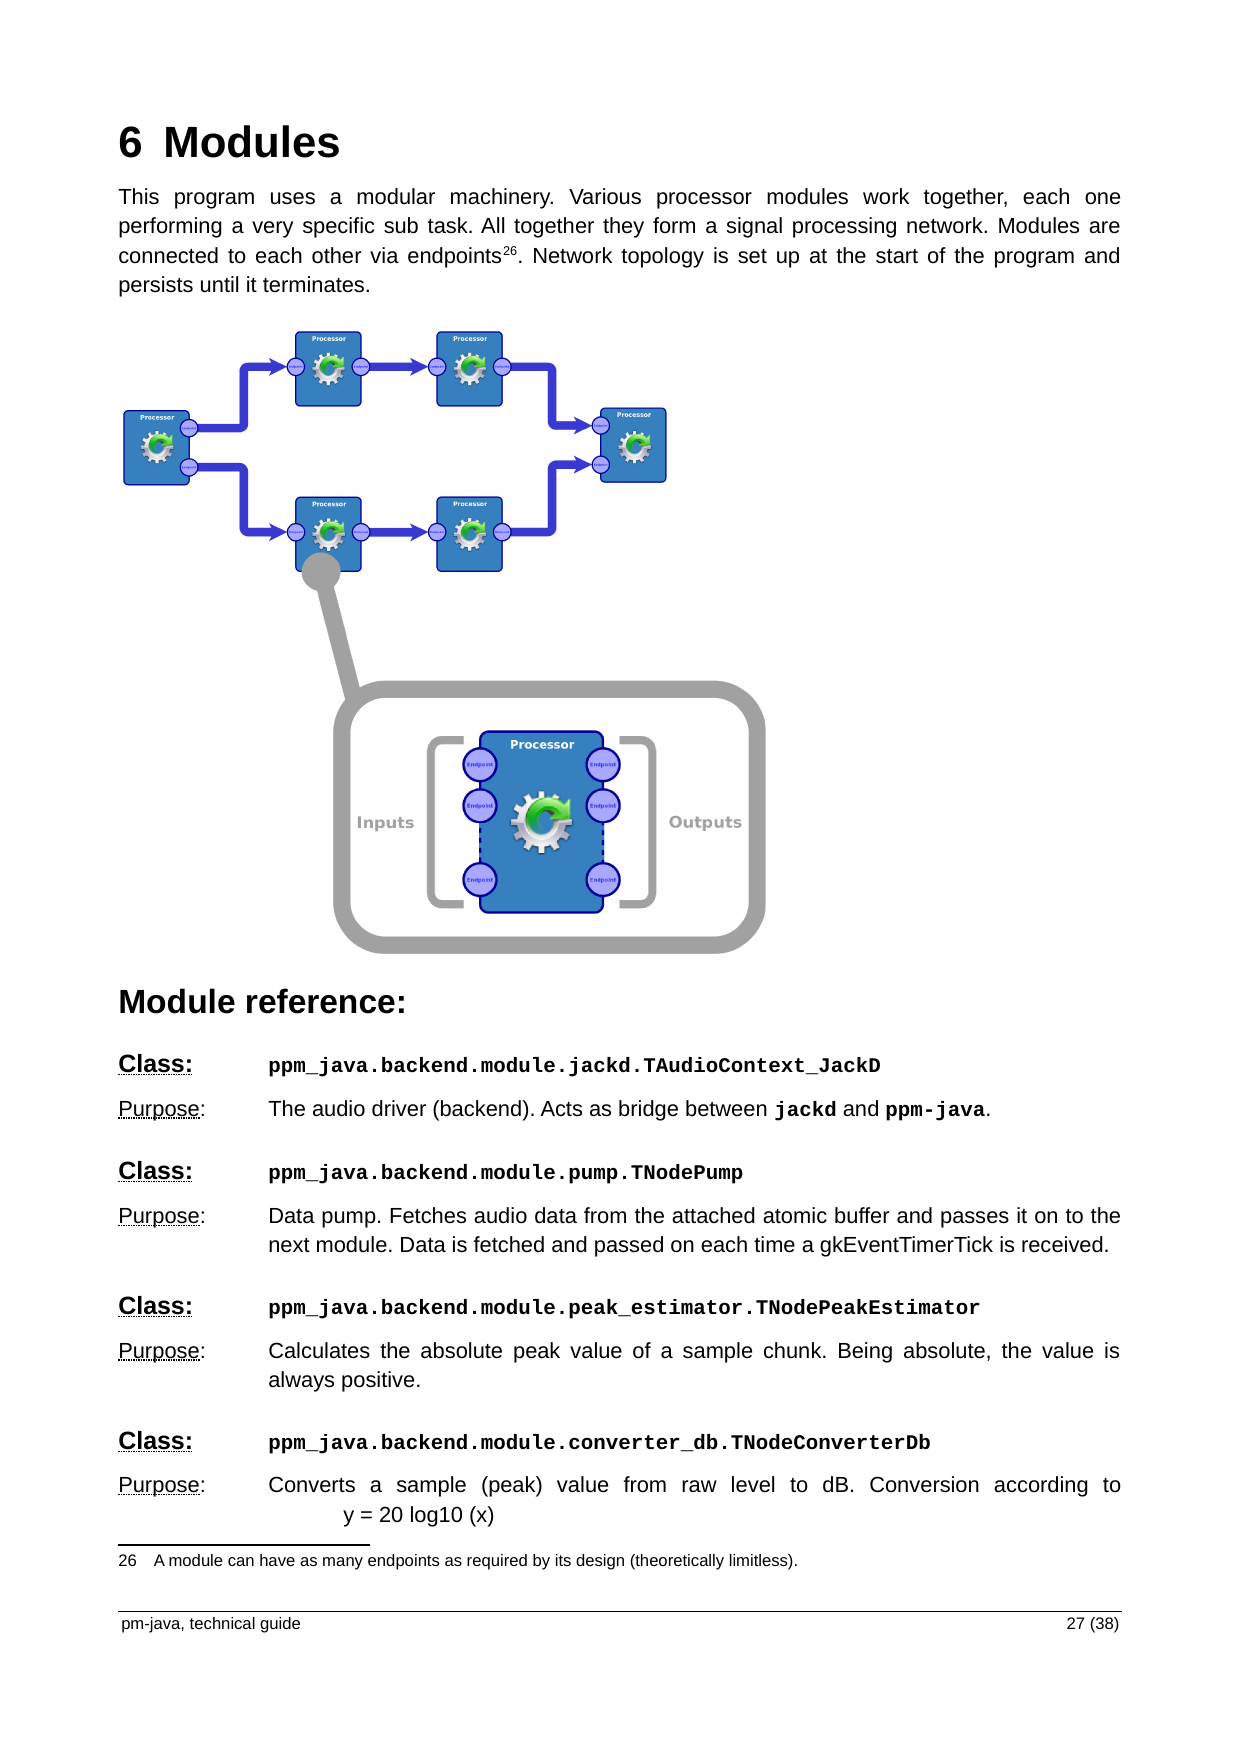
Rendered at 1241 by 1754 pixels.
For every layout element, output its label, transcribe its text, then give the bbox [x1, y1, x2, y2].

text Purpose: Calculates the absolute peak value of a sample chunk. Being absolute, the value is always positive. [118, 1338, 1122, 1392]
subtitle Modules [118, 118, 1122, 167]
subtitle Class: ppm_java.backend.module.pump.TNodePump [118, 1157, 1122, 1186]
subtitle Class: ppm_java.backend.module.peak_estimator.TNodePeakEstimator [118, 1292, 1122, 1321]
text A module can have as many endpoints as required by its design (theoretically limitless). [118, 1551, 1122, 1570]
picture [123, 331, 766, 954]
text Purpose: Converts a sample (peak) value from raw level to dB. Conversion according to y = 20 log10 (x) [118, 1473, 1122, 1527]
text Purpose: Data pump. Fetches audio data from the attached atomic buffer and passes it on to the next module. Data is fetched and passed on each time a gkEventTimerTick is received. [118, 1203, 1122, 1257]
text This program uses a modular machinery. Various processor modules work together, each one performing a very specific sub task. All together they form a signal processing network. Modules are connected to each other via endpoints. Network topology is set up at the start of the program and persists until it terminates. [118, 185, 1122, 297]
subtitle Class: ppm_java.backend.module.jackd.TAudioContext_JackD [118, 1050, 1122, 1078]
subtitle Module reference: [118, 323, 1122, 1020]
text Purpose: The audio driver (backend). Acts as bridge between jackd and ppm-java. [118, 1096, 1122, 1122]
subtitle Class: ppm_java.backend.module.converter_db.TNodeConverterDb [118, 1427, 1122, 1455]
